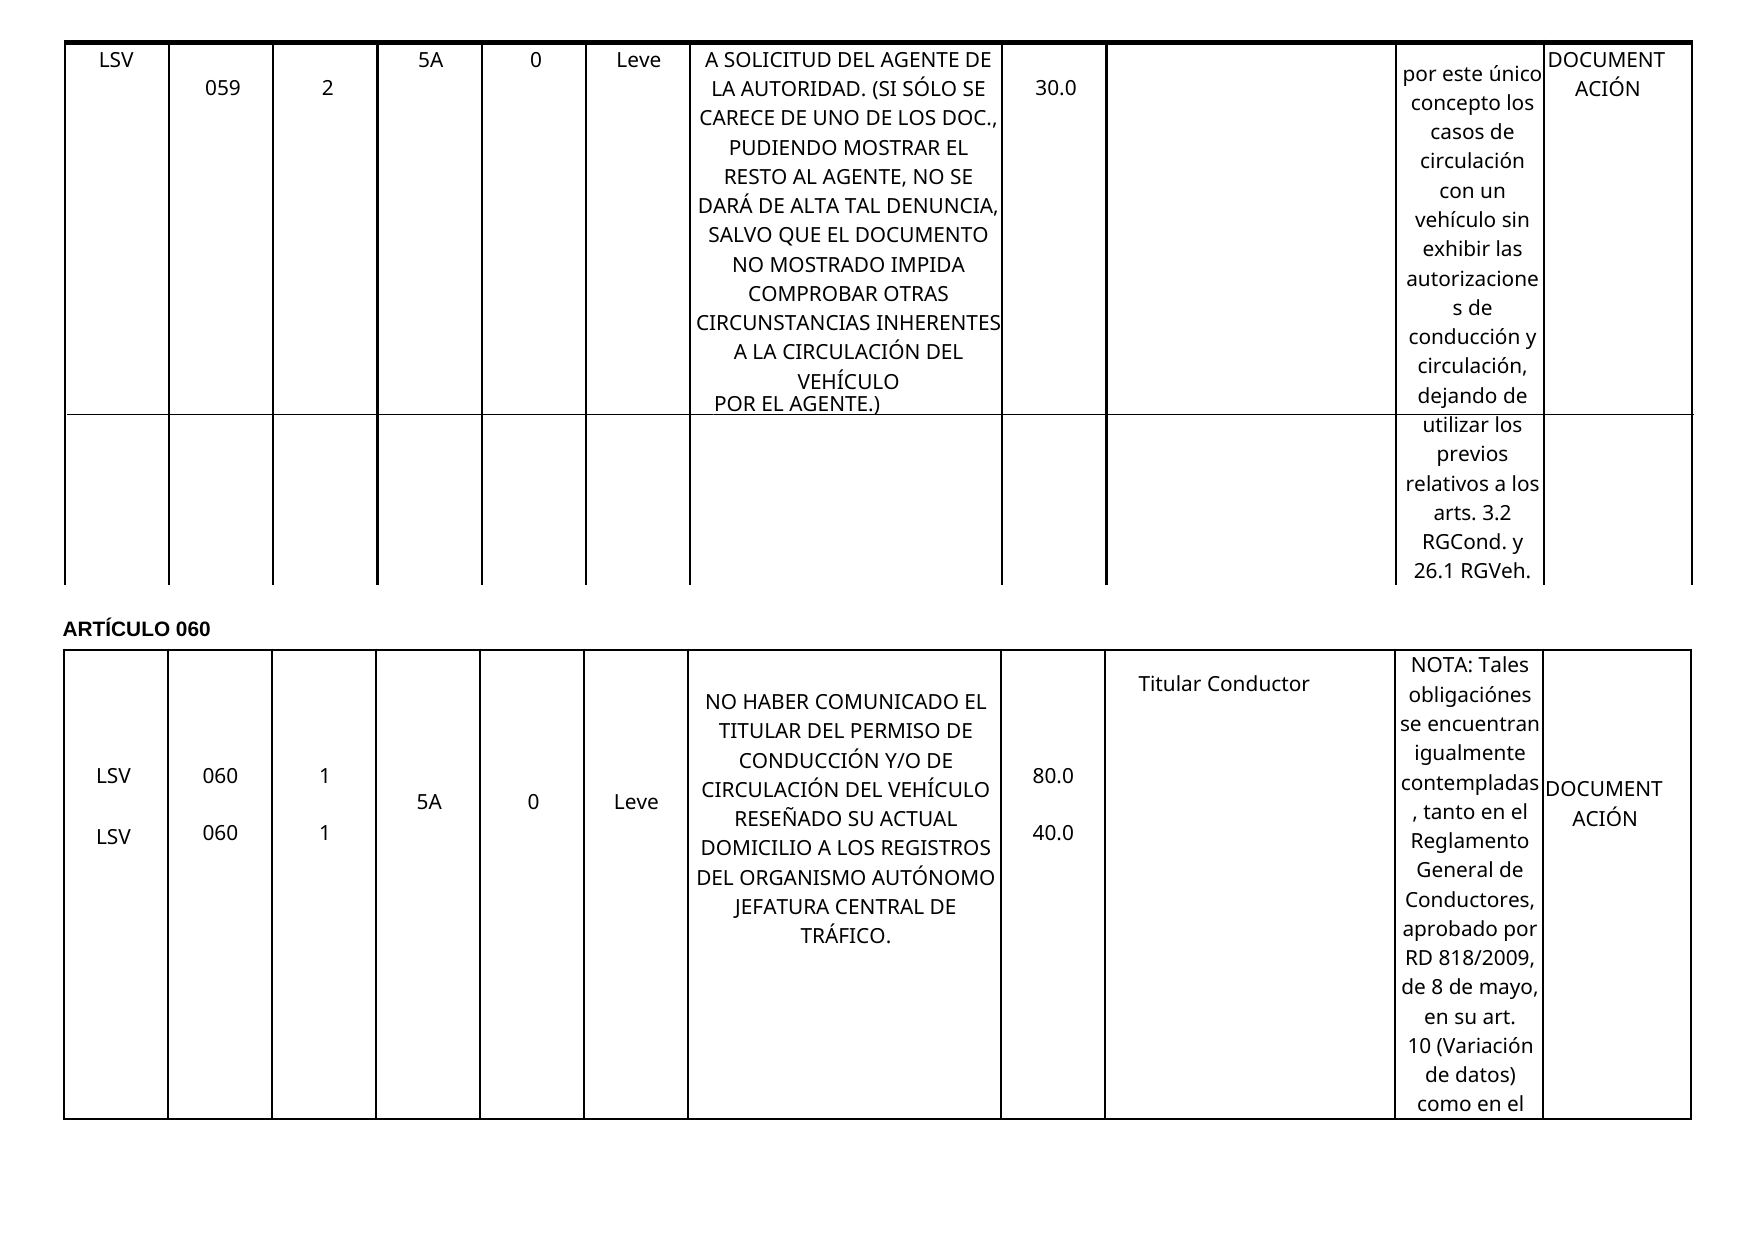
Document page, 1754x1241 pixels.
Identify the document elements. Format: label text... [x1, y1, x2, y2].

table_cell por este único concepto los casos de circulación con un vehículo sin exhibir las autorizaciones de conducción y circulación, dejando de [1397, 45, 1543, 414]
table_cell DOCUMENT ACIÓN [1545, 45, 1691, 414]
table_cell LSV [66, 45, 168, 585]
table_header LSV LSV [65, 651, 167, 1118]
text ARTÍCULO 060 [62, 617, 1704, 641]
table_cell [691, 415, 1001, 585]
table_cell Leve [587, 45, 689, 414]
table_header Leve [585, 651, 687, 1118]
table_header NOTA: Tales obligaciónes se encuentran igualmente contempladas, tanto en el Reglamento General de Conductores, aprobado por RD 818/2009, de 8 de mayo, en su art. 10 (Variación de datos) como en el [1396, 651, 1542, 1118]
table_cell [483, 415, 585, 585]
table_header 5A [377, 651, 479, 1118]
table_cell [587, 415, 689, 585]
table_cell [1003, 415, 1105, 585]
table_header 80.0 40.0 [1002, 651, 1104, 1118]
table_cell A SOLICITUD DEL AGENTE DE LA AUTORIDAD. (SI SÓLO SE CARECE DE UNO DE LOS DOC., PUDIENDO MOSTRAR EL RESTO AL AGENTE, NO SE DARÁ DE ALTA TAL DENUNCIA, SALVO QUE EL DOCUMENTO NO MOSTRADO IMPIDA COMPROBAR OTRAS CIRCUNSTANCIAS INHERENTES A LA CIRCULACIÓN DEL VEHÍCULO POR EL AGENTE.) [691, 45, 1001, 414]
table_cell [1108, 415, 1395, 585]
table_header 1 1 [273, 651, 375, 1118]
table_cell utilizar los previos relativos a los arts. 3.2 RGCond. y 26.1 RGVeh. [1397, 415, 1543, 585]
table_cell [1545, 415, 1691, 585]
table_cell [379, 415, 481, 585]
table_cell [274, 415, 376, 585]
table_header Titular Conductor [1106, 651, 1394, 1118]
table_header 0 [481, 651, 583, 1118]
table_cell 0 [483, 45, 585, 414]
table_header DOCUMENT ACIÓN [1544, 651, 1690, 1118]
table_header NO HABER COMUNICADO EL TITULAR DEL PERMISO DE CONDUCCIÓN Y/O DE CIRCULACIÓN DEL VEHÍCULO RESEÑADO SU ACTUAL DOMICILIO A LOS REGISTROS DEL ORGANISMO AUTÓNOMO JEFATURA CENTRAL DE TRÁFICO. [689, 651, 1000, 1118]
table_cell 2 [274, 45, 376, 414]
table_header 060 060 [169, 651, 271, 1118]
table_cell 30.0 [1003, 45, 1105, 414]
table_cell 5A [379, 45, 481, 414]
table_cell [170, 415, 272, 585]
table_cell [1108, 45, 1395, 414]
table_cell 059 [170, 45, 272, 414]
